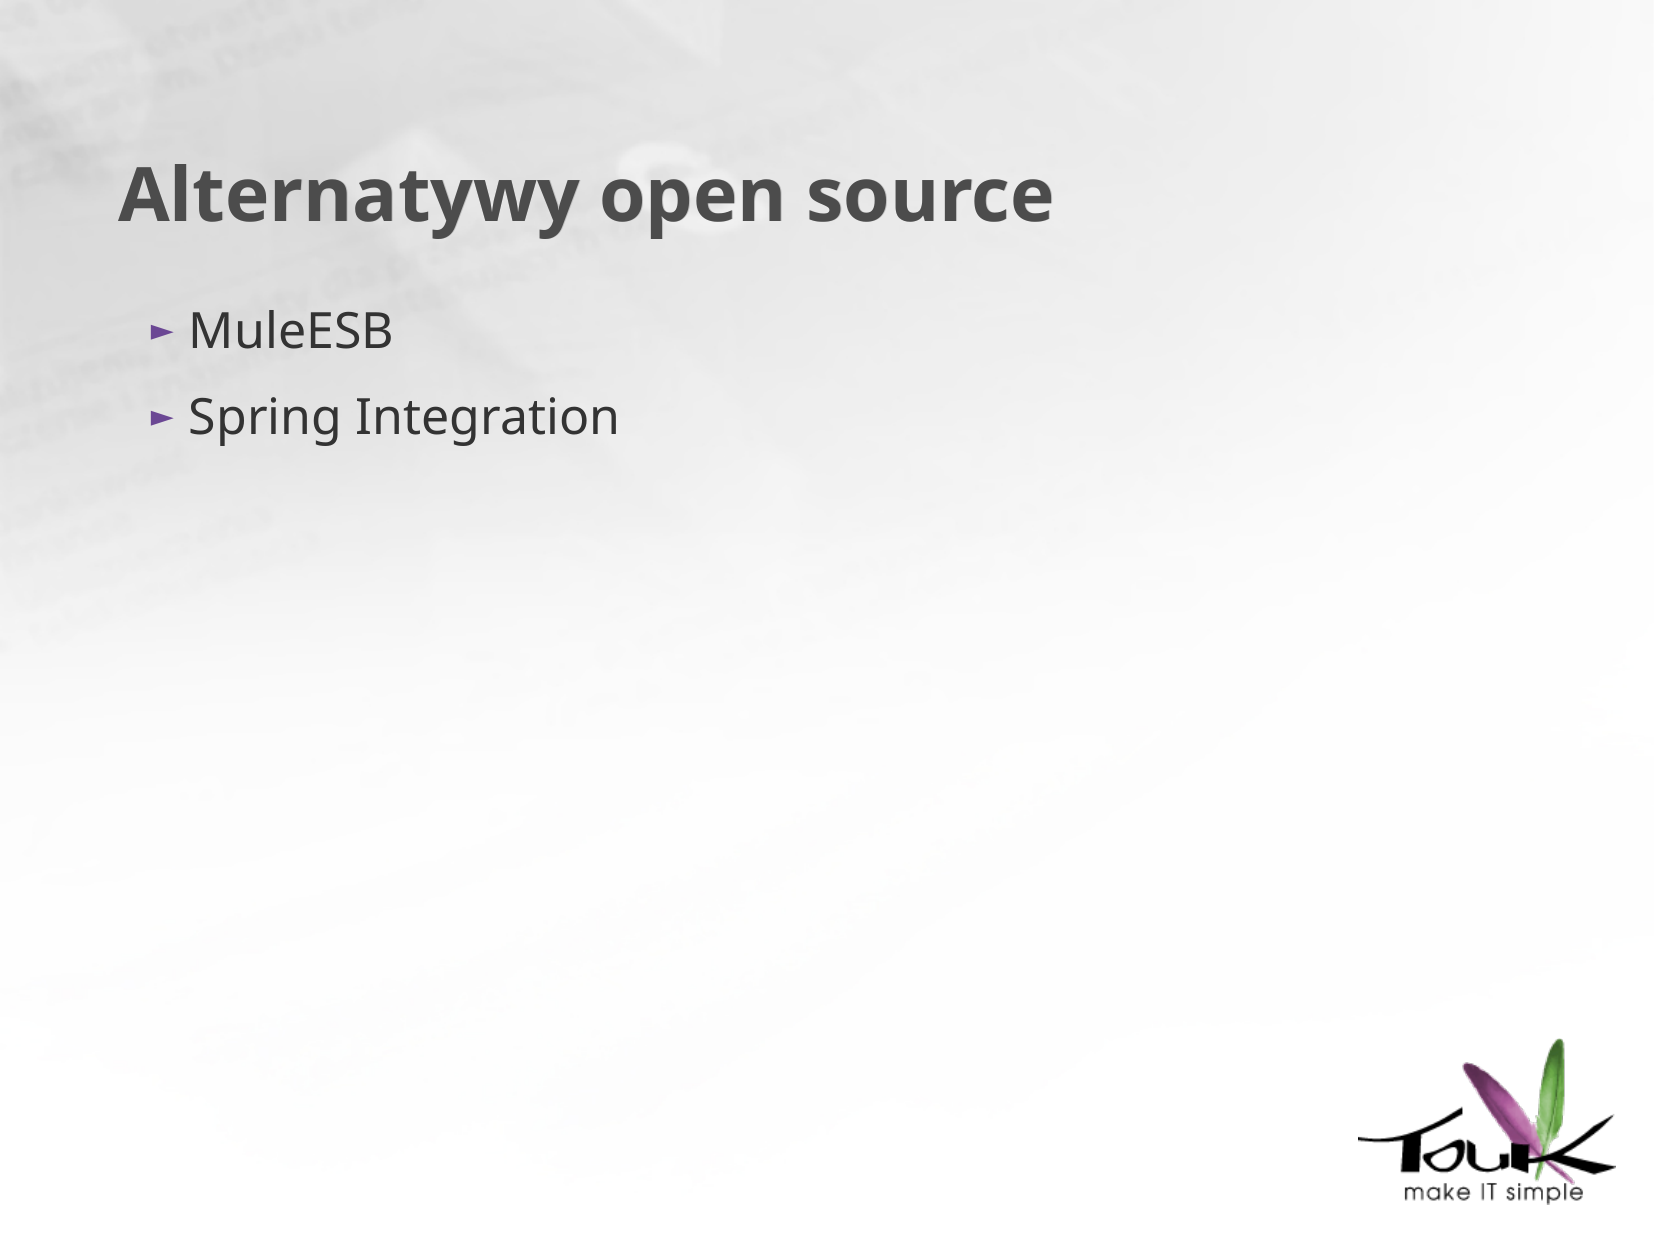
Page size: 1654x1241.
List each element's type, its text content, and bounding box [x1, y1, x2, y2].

title Alternatywy open source [118, 125, 1536, 259]
list MuleESB Spring Integration [118, 295, 1536, 1100]
picture [0, 0, 1654, 1241]
